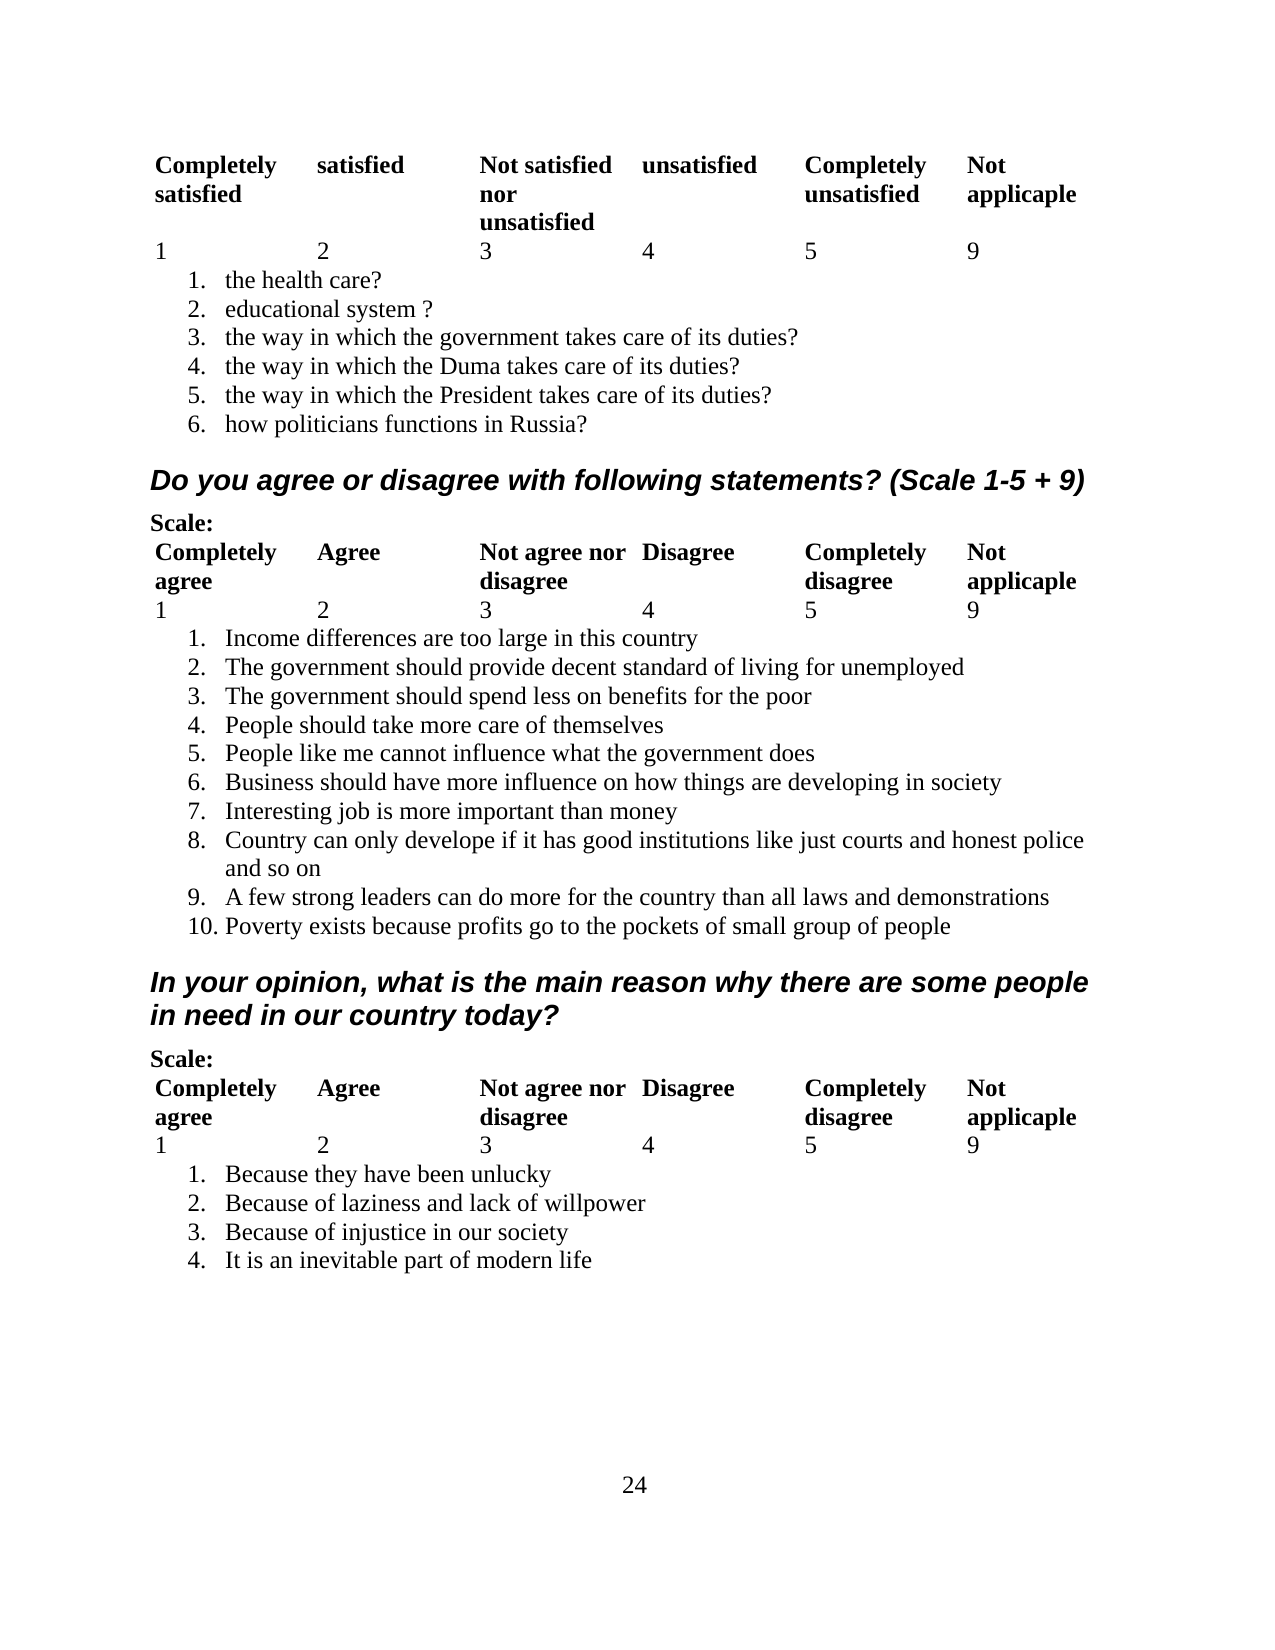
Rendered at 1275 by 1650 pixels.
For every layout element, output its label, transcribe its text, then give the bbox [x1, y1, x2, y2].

table_header Not satisfied nor unsatisfied [475, 150, 637, 236]
list It is an inevitable part of modern life [187, 1246, 1125, 1274]
table_header Completely satisfied [150, 150, 312, 236]
list the way in which the President takes care of its duties? [187, 380, 1125, 409]
list how politicians functions in Russia? [187, 409, 1125, 437]
list Income differences are too large in this country [187, 623, 1125, 652]
table_cell 5 [800, 595, 962, 623]
table_header Completely agree [150, 1073, 312, 1131]
list The government should provide decent standard of living for unemployed [187, 652, 1125, 681]
list Business should have more influence on how things are developing in society [187, 767, 1125, 796]
subtitle In your opinion, what is the main reason why there are some people in need in our country today? [150, 965, 1125, 1032]
table_header unsatisfied [638, 150, 800, 236]
table_cell 4 [638, 595, 800, 623]
list the way in which the government takes care of its duties? [187, 322, 1125, 351]
table_header Not applicaple [963, 1073, 1125, 1131]
list the way in which the Duma takes care of its duties? [187, 351, 1125, 380]
table_header Completely disagree [800, 1073, 962, 1131]
table_cell 5 [800, 1131, 962, 1159]
table_cell 3 [475, 1131, 637, 1159]
list A few strong leaders can do more for the country than all laws and demonstrations [187, 882, 1125, 911]
table_header Not applicaple [963, 150, 1125, 236]
table_cell 9 [963, 236, 1125, 265]
list The government should spend less on benefits for the poor [187, 681, 1125, 710]
table_cell 2 [313, 595, 475, 623]
table_cell 3 [475, 236, 637, 265]
table_cell 3 [475, 595, 637, 623]
table_header satisfied [313, 150, 475, 236]
table_header Disagree [638, 1073, 800, 1131]
text Scale: [150, 508, 1125, 537]
table_cell 9 [963, 595, 1125, 623]
table_header Completely agree [150, 537, 312, 595]
table_header Not agree nor disagree [475, 537, 637, 595]
table_header Agree [313, 537, 475, 595]
list Interesting job is more important than money [187, 796, 1125, 825]
list educational system ? [187, 294, 1125, 322]
list Because of laziness and lack of willpower [187, 1188, 1125, 1217]
table_cell 2 [313, 236, 475, 265]
table_cell 1 [150, 1131, 312, 1159]
text Scale: [150, 1044, 1125, 1073]
table_header Not agree nor disagree [475, 1073, 637, 1131]
table_cell 2 [313, 1131, 475, 1159]
table_header Disagree [638, 537, 800, 595]
table_header Completely unsatisfied [800, 150, 962, 236]
table_cell 4 [638, 236, 800, 265]
list People like me cannot influence what the government does [187, 738, 1125, 767]
list Because they have been unlucky [187, 1159, 1125, 1188]
list People should take more care of themselves [187, 710, 1125, 738]
list the health care? [187, 265, 1125, 294]
table_header Agree [313, 1073, 475, 1131]
table_cell 5 [800, 236, 962, 265]
table_cell 9 [963, 1131, 1125, 1159]
subtitle Do you agree or disagree with following statements? (Scale 1-5 + 9) [150, 462, 1125, 496]
table_cell 1 [150, 236, 312, 265]
table_header Completely disagree [800, 537, 962, 595]
table_cell 1 [150, 595, 312, 623]
list Because of injustice in our society [187, 1217, 1125, 1246]
table_cell 4 [638, 1131, 800, 1159]
list Country can only develope if it has good institutions like just courts and honest police and so on [187, 825, 1125, 882]
table_header Not applicaple [963, 537, 1125, 595]
list Poverty exists because profits go to the pockets of small group of people [187, 911, 1125, 940]
